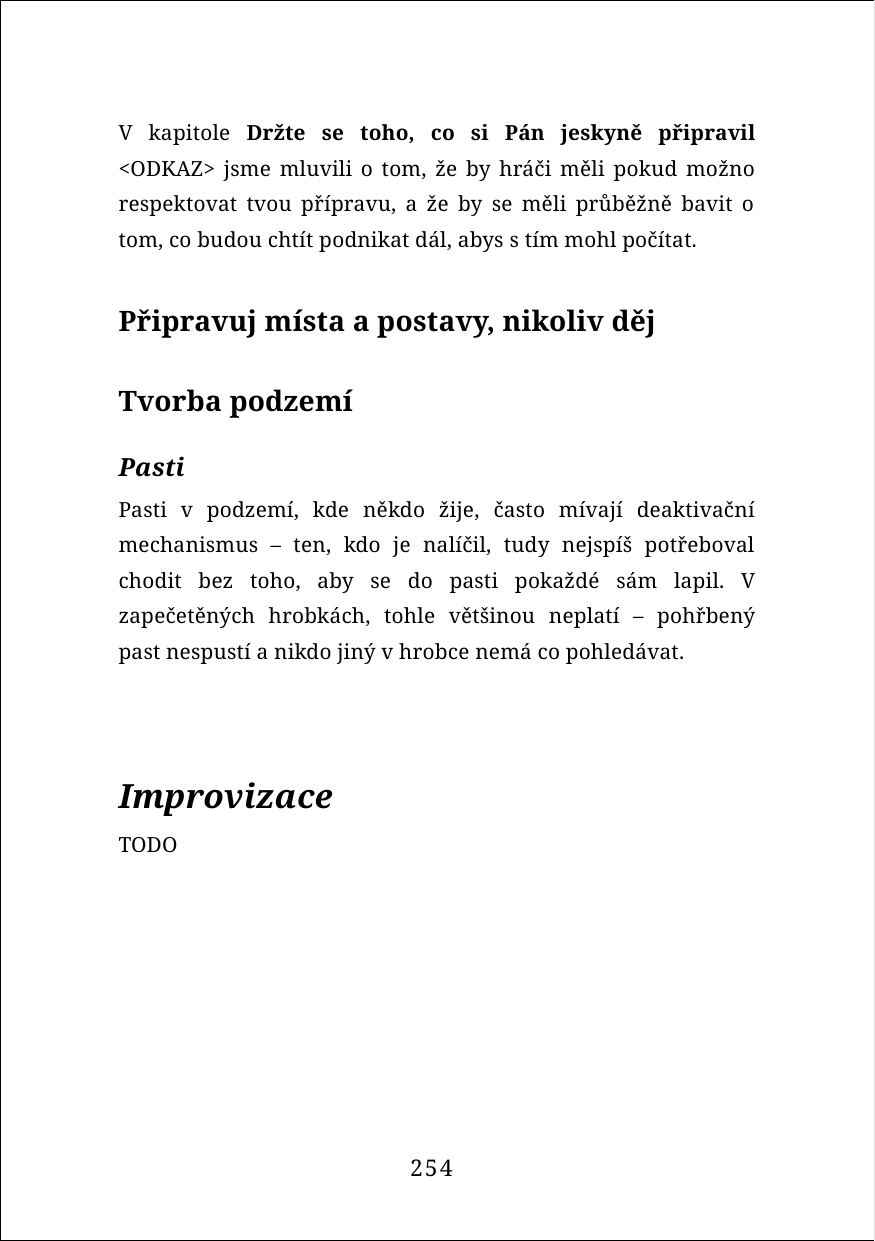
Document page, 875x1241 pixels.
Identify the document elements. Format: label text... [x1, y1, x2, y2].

subtitle Pasti [118, 449, 756, 483]
text Pasti v podzemí, kde někdo žije, často mívají deaktivační mechanismus – ten, kdo je nalíčil, tudy nejspíš potřeboval chodit bez toho, aby se do pasti pokaždé sám lapil. V zapečetěných hrobkách, tohle většinou neplatí – pohřbený past nespustí a nikdo jiný v hrobce nemá co pohledávat. [118, 495, 756, 666]
subtitle Připravuj místa a postavy, nikoliv děj [118, 302, 756, 340]
text V kapitole Držte se toho, co si Pán jeskyně připravil <ODKAZ> jsme mluvili o tom, že by hráči měli pokud možno respektovat tvou přípravu, a že by se měli průběžně bavit o tom, co budou chtít podnikat dál, abys s tím mohl počítat. [118, 118, 756, 253]
text TODO [118, 830, 756, 859]
subtitle Improvizace [118, 773, 756, 818]
subtitle Tvorba podzemí [118, 381, 756, 420]
